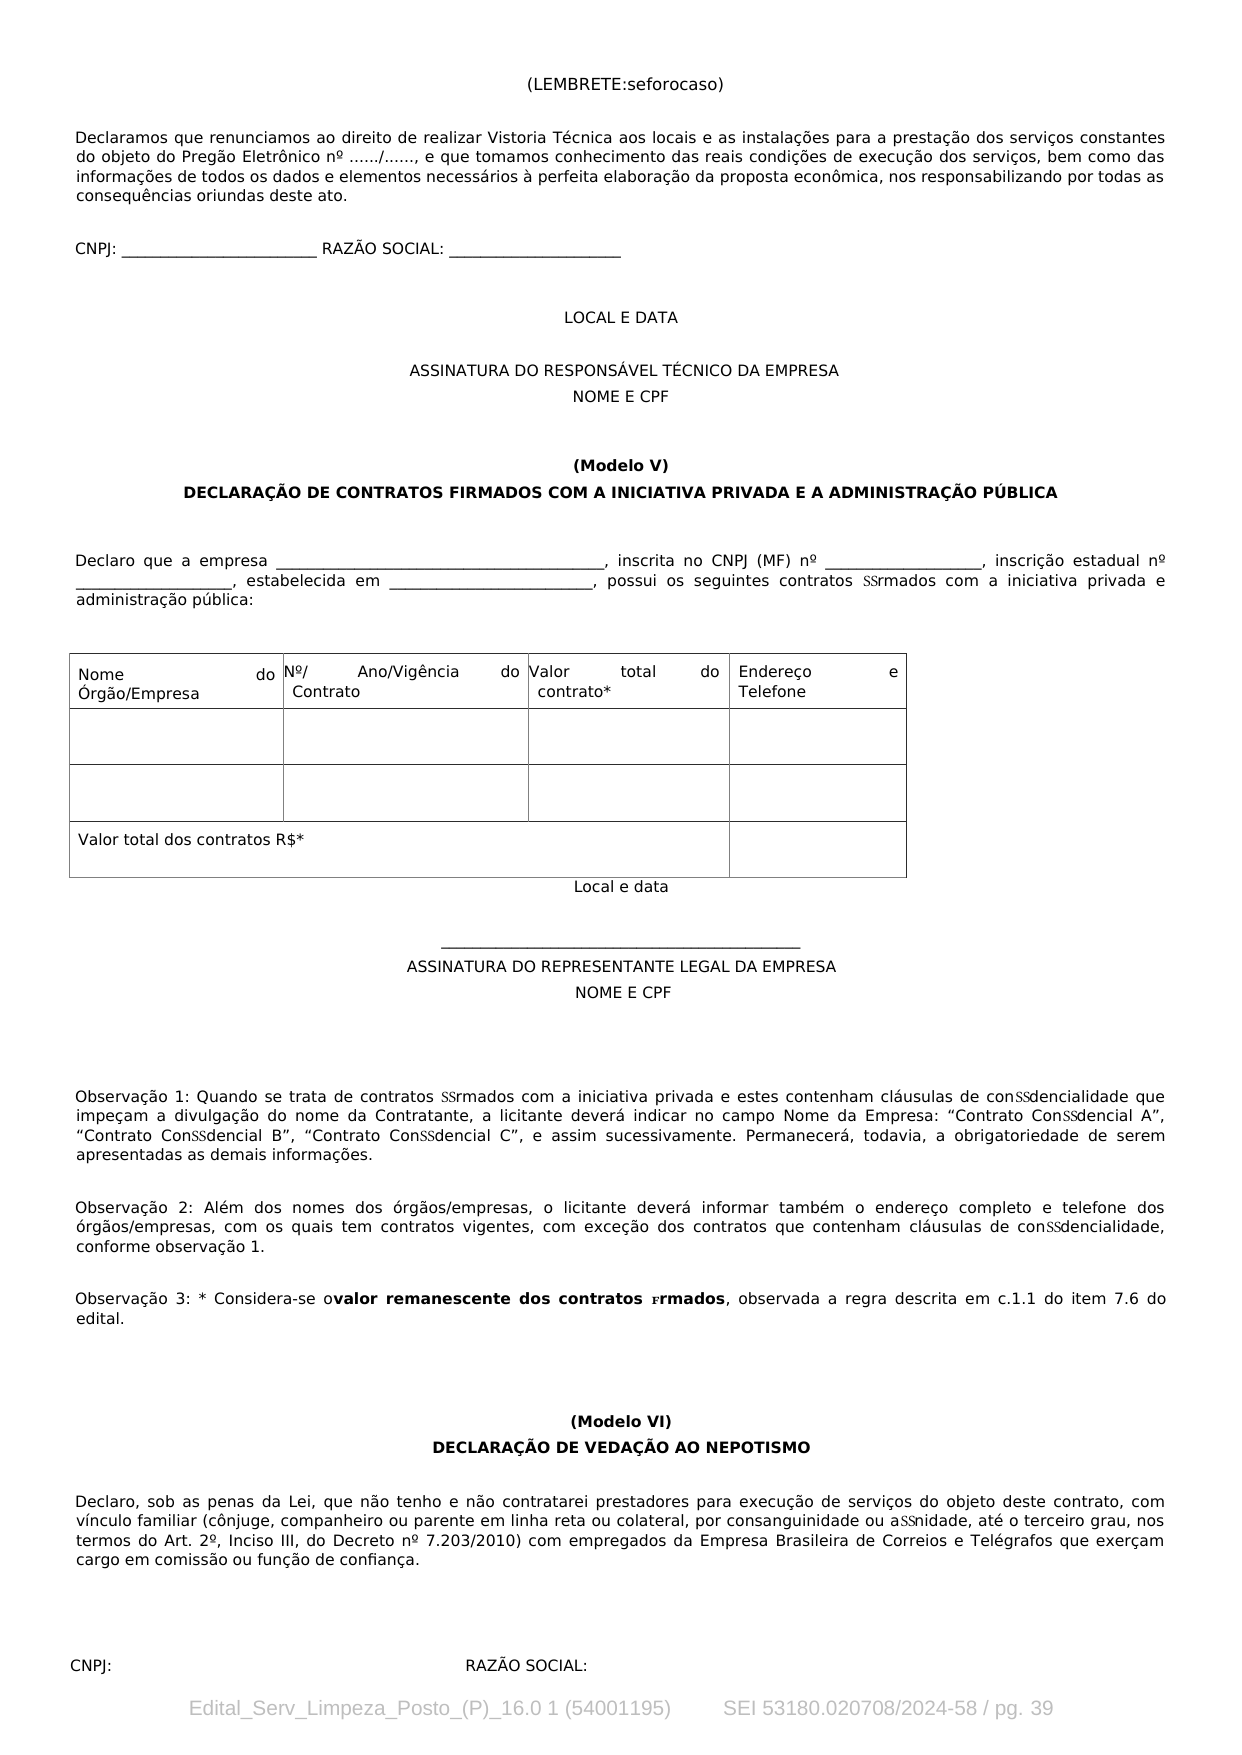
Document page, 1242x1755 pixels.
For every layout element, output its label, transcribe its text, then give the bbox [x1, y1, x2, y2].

table_header do [500, 654, 528, 708]
text Observação 1: Quando se trata de contratos rmados com a iniciativa privada e estes contenham cláusulas de condencialidade que impeçam a divulgação do nome da Contratante, a licitante deverá indicar no campo Nome da Empresa: “Contrato Condencial A”, “Contrato Condencial B”, “Contrato Condencial C”, e assim sucessivamente. Permanecerá, todavia, a obrigatoriedade de serem apresentadas as demais informações. [75, 1087, 1167, 1164]
text ASSINATURA DO RESPONSÁVEL TÉCNICO DA EMPRESA [70, 362, 1178, 380]
text (Modelo VI) [70, 1413, 1172, 1431]
table_cell Valor total dos contratos R$* [70, 822, 500, 877]
table_cell [529, 765, 700, 821]
text Declaramos que renunciamos ao direito de realizar Vistoria Técnica aos locais e as instalações para a prestação dos serviços constantes do objeto do Pregão Eletrônico nº ....../......, e que tomamos conhecimento das reais condições de execução dos serviços, bem como das informações de todos os dados e elementos necessários à perfeita elaboração da proposta econômica, nos responsabilizando por todas as consequências oriundas deste ato. [75, 129, 1167, 206]
text Observação 2: Além dos nomes dos órgãos/empresas, o licitante deverá informar também o endereço completo e telefone dos órgãos/empresas, com os quais tem contratos vigentes, com exceção dos contratos que contenham cláusulas de condencialidade, conforme observação 1. [75, 1199, 1167, 1256]
table_header Nome do Órgão/Empresa [70, 654, 283, 708]
text Declaro que a empresa __________________________________________, inscrita no CNPJ (MF) nº ____________________, inscrição estadual nº ____________________, estabelecida em __________________________, possui os seguintes contratos rmados com a iniciativa privada e administração pública: [75, 552, 1167, 609]
table_header Endereço Telefone [730, 654, 866, 708]
table_cell [70, 765, 283, 821]
table_header Nº/ Ano/Vigência Contrato [284, 654, 500, 708]
text LOCAL E DATA [70, 308, 1172, 327]
text Observação 3: * Considera-se ovalor remanescente dos contratos rmados, observada a regra descrita em c.1.1 do item 7.6 do edital. [75, 1290, 1167, 1328]
text NOME E CPF [70, 388, 1171, 406]
table_cell [700, 709, 729, 764]
table_header Valor total contrato* [529, 654, 700, 708]
table_cell [500, 709, 528, 764]
text NOME E CPF [70, 984, 1176, 1003]
text Declaro, sob as penas da Lei, que não tenho e não contratarei prestadores para execução de serviços do objeto deste contrato, com vínculo familiar (cônjuge, companheiro ou parente em linha reta ou colateral, por consanguinidade ou anidade, até o terceiro grau, nos termos do Art. 2º, Inciso III, do Decreto nº 7.203/2010) com empregados da Empresa Brasileira de Correios e Telégrafos que exerçam cargo em comissão ou função de confiança. [75, 1492, 1167, 1569]
table_header do [700, 654, 729, 708]
table_cell [866, 822, 906, 877]
text DECLARAÇÃO DE CONTRATOS FIRMADOS COM A INICIATIVA PRIVADA E A ADMINISTRAÇÃO PÚBLICA [70, 483, 1171, 502]
text DECLARAÇÃO DE VEDAÇÃO AO NEPOTISMO [70, 1439, 1173, 1458]
table_cell [866, 709, 906, 764]
table_cell [284, 765, 500, 821]
subtitle (LEMBRETE:seforocaso) [70, 75, 1181, 94]
table_cell [70, 709, 283, 764]
text ASSINATURA DO REPRESENTANTE LEGAL DA EMPRESA [70, 958, 1173, 976]
text CNPJ: RAZÃO SOCIAL: [70, 1657, 1187, 1675]
table_cell [700, 822, 729, 877]
text Local e data [70, 878, 1173, 896]
table_cell [730, 822, 866, 877]
table_header e [866, 654, 906, 708]
table_cell [866, 765, 906, 821]
table_cell [284, 709, 500, 764]
table_cell [730, 709, 866, 764]
table_cell [700, 765, 729, 821]
table_cell [500, 822, 529, 877]
text ______________________________________________ [70, 931, 1172, 949]
text (Modelo V) [70, 457, 1172, 475]
table_cell [730, 765, 866, 821]
text CNPJ: _________________________ RAZÃO SOCIAL: ______________________ [75, 240, 1167, 258]
table_cell [500, 765, 528, 821]
table_cell [529, 709, 700, 764]
table_cell [529, 822, 700, 877]
